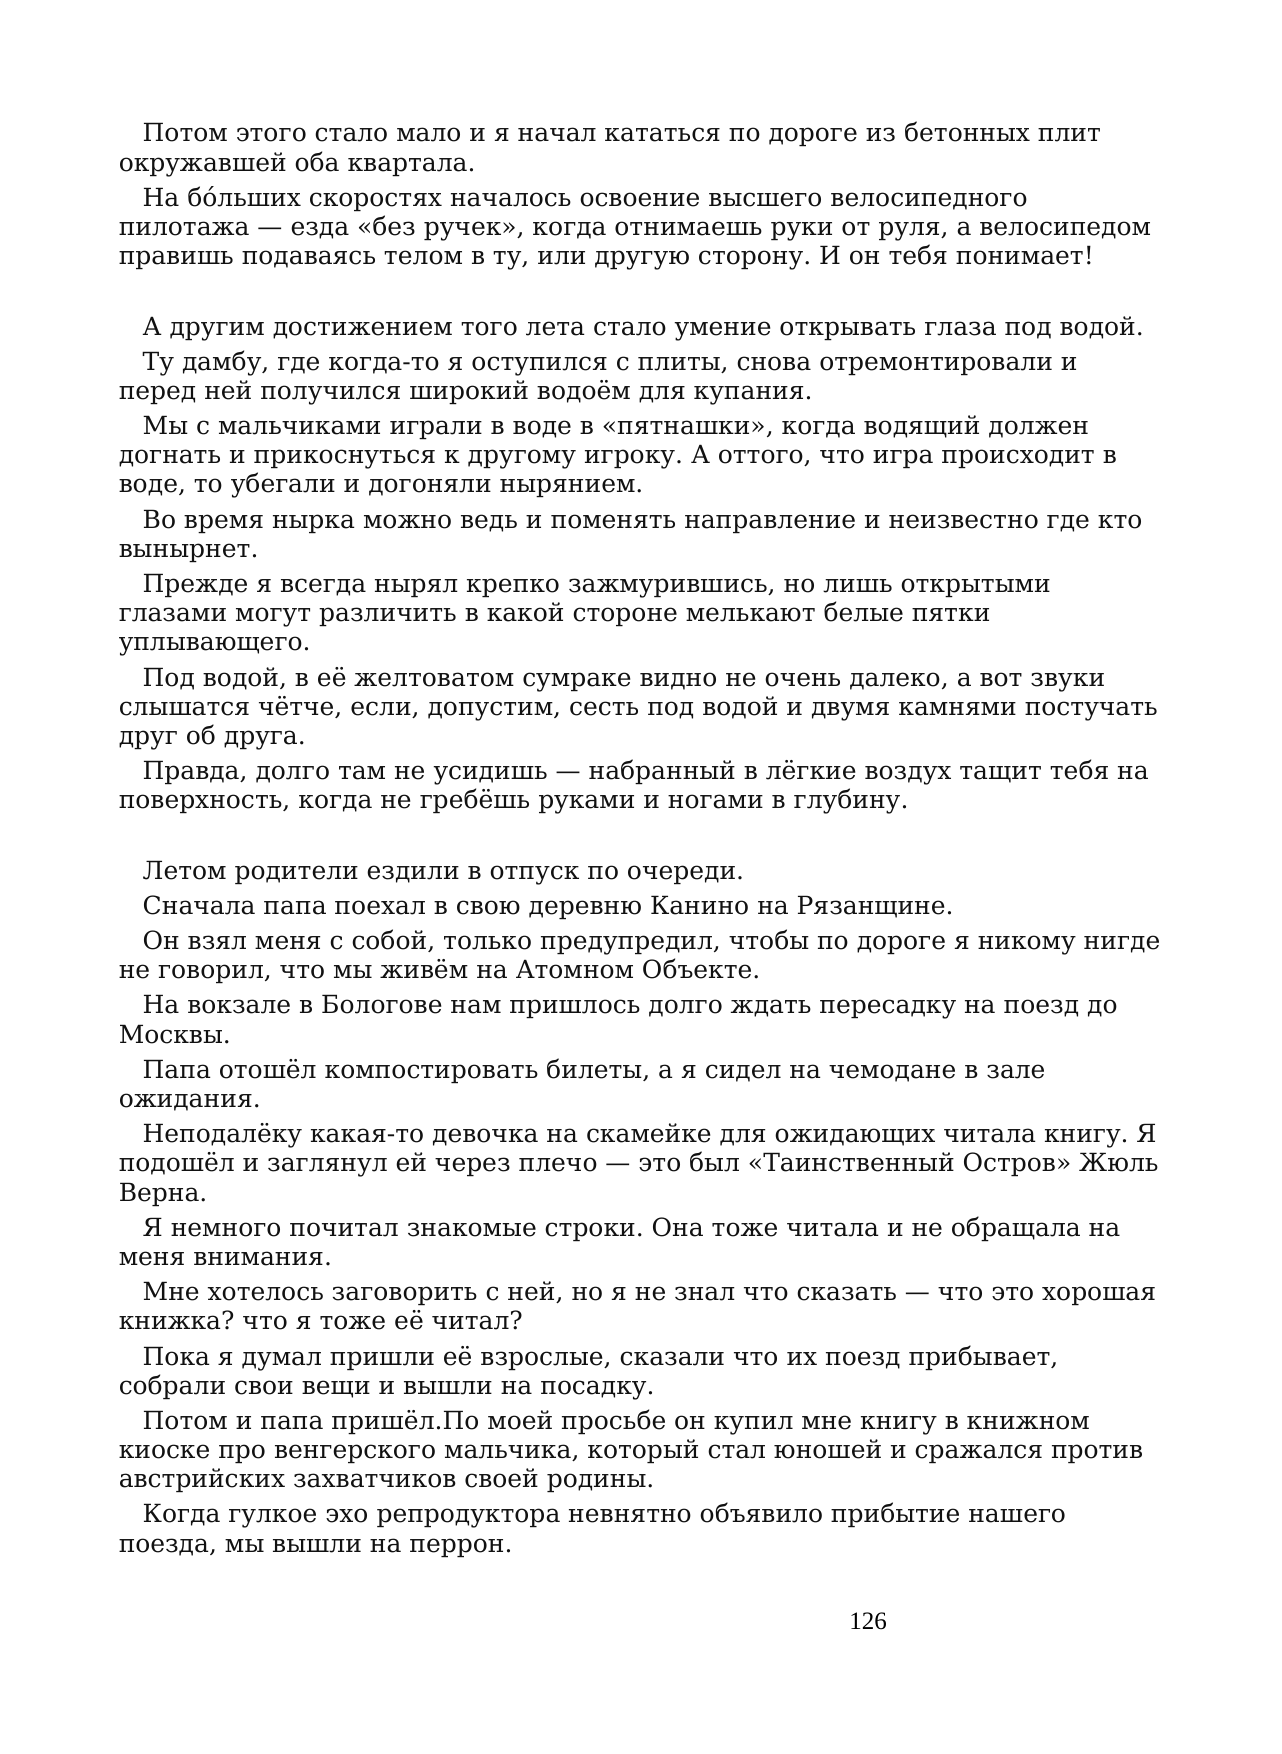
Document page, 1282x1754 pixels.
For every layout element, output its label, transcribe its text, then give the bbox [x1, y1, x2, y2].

text Он взял меня с собой, только предупредил, чтобы по дороге я никому нигде не говорил, что мы живём на Атомном Объекте. [118, 926, 1162, 984]
text На бóльших скоростях началось освоение высшего велосипедного пилотажа — езда «без ручек», когда отнимаешь руки от руля, а велосипедом правишь подаваясь телом в ту, или другую сторону. И он тебя понимает! [118, 183, 1162, 270]
text Правда, долго там не усидишь — набранный в лёгкие воздух тащит тебя на поверхность, когда не гребёшь руками и ногами в глубину. [118, 756, 1162, 814]
text На вокзале в Бологове нам пришлось долго ждать пересадку на поезд до Москвы. [118, 991, 1162, 1049]
text Я немного почитал знакомые строки. Она тоже читала и не обращала на меня внимания. [118, 1213, 1162, 1271]
text Прежде я всегда нырял крепко зажмурившись, но лишь открытыми глазами могут различить в какой стороне мелькают белые пятки уплывающего. [118, 569, 1162, 657]
text Потом этого стало мало и я начал кататься по дороге из бетонных плит окружавшей оба квартала. [118, 118, 1162, 177]
text Мы с мальчиками играли в воде в «пятнашки», когда водящий должен догнать и прикоснуться к другому игроку. А оттого, что игра происходит в воде, то убегали и догоняли нырянием. [118, 411, 1162, 499]
text Неподалёку какая-то девочка на скамейке для ожидающих читала книгу. Я подошёл и заглянул ей через плечо — это был «Таинственный Остров» Жюль Верна. [118, 1119, 1162, 1207]
text Летом родители ездили в отпуск по очереди. [118, 856, 1162, 885]
text Под водой, в её желтоватом сумраке видно не очень далеко, а вот звуки слышатся чётче, если, допустим, сесть под водой и двумя камнями постучать друг об друга. [118, 663, 1162, 750]
text Папа отошёл компостировать билеты, а я сидел на чемодане в зале ожидания. [118, 1055, 1162, 1113]
text А другим достижением того лета стало умение открывать глаза под водой. [118, 312, 1162, 341]
text Потом и папа пришёл.По моей просьбе он купил мне книгу в книжном киоске про венгерского мальчика, который стал юношей и сражался против австрийских захватчиков своей родины. [118, 1406, 1162, 1493]
text Когда гулкое эхо репродуктора невнятно объявило прибытие нашего поезда, мы вышли на перрон. [118, 1499, 1162, 1558]
text Сначала папа поехал в свою деревню Канино на Рязанщине. [118, 891, 1162, 920]
text Мне хотелось заговорить с ней, но я не знал что сказать — что это хорошая книжка? что я тоже её читал? [118, 1277, 1162, 1336]
text Ту дамбу, где когда-то я оступился с плиты, снова отремонтировали и перед ней получился широкий водоём для купания. [118, 347, 1162, 405]
text Пока я думал пришли её взрослые, сказали что их поезд прибывает, собрали свои вещи и вышли на посадку. [118, 1342, 1162, 1400]
text Во время нырка можно ведь и поменять направление и неизвестно где кто вынырнет. [118, 505, 1162, 563]
